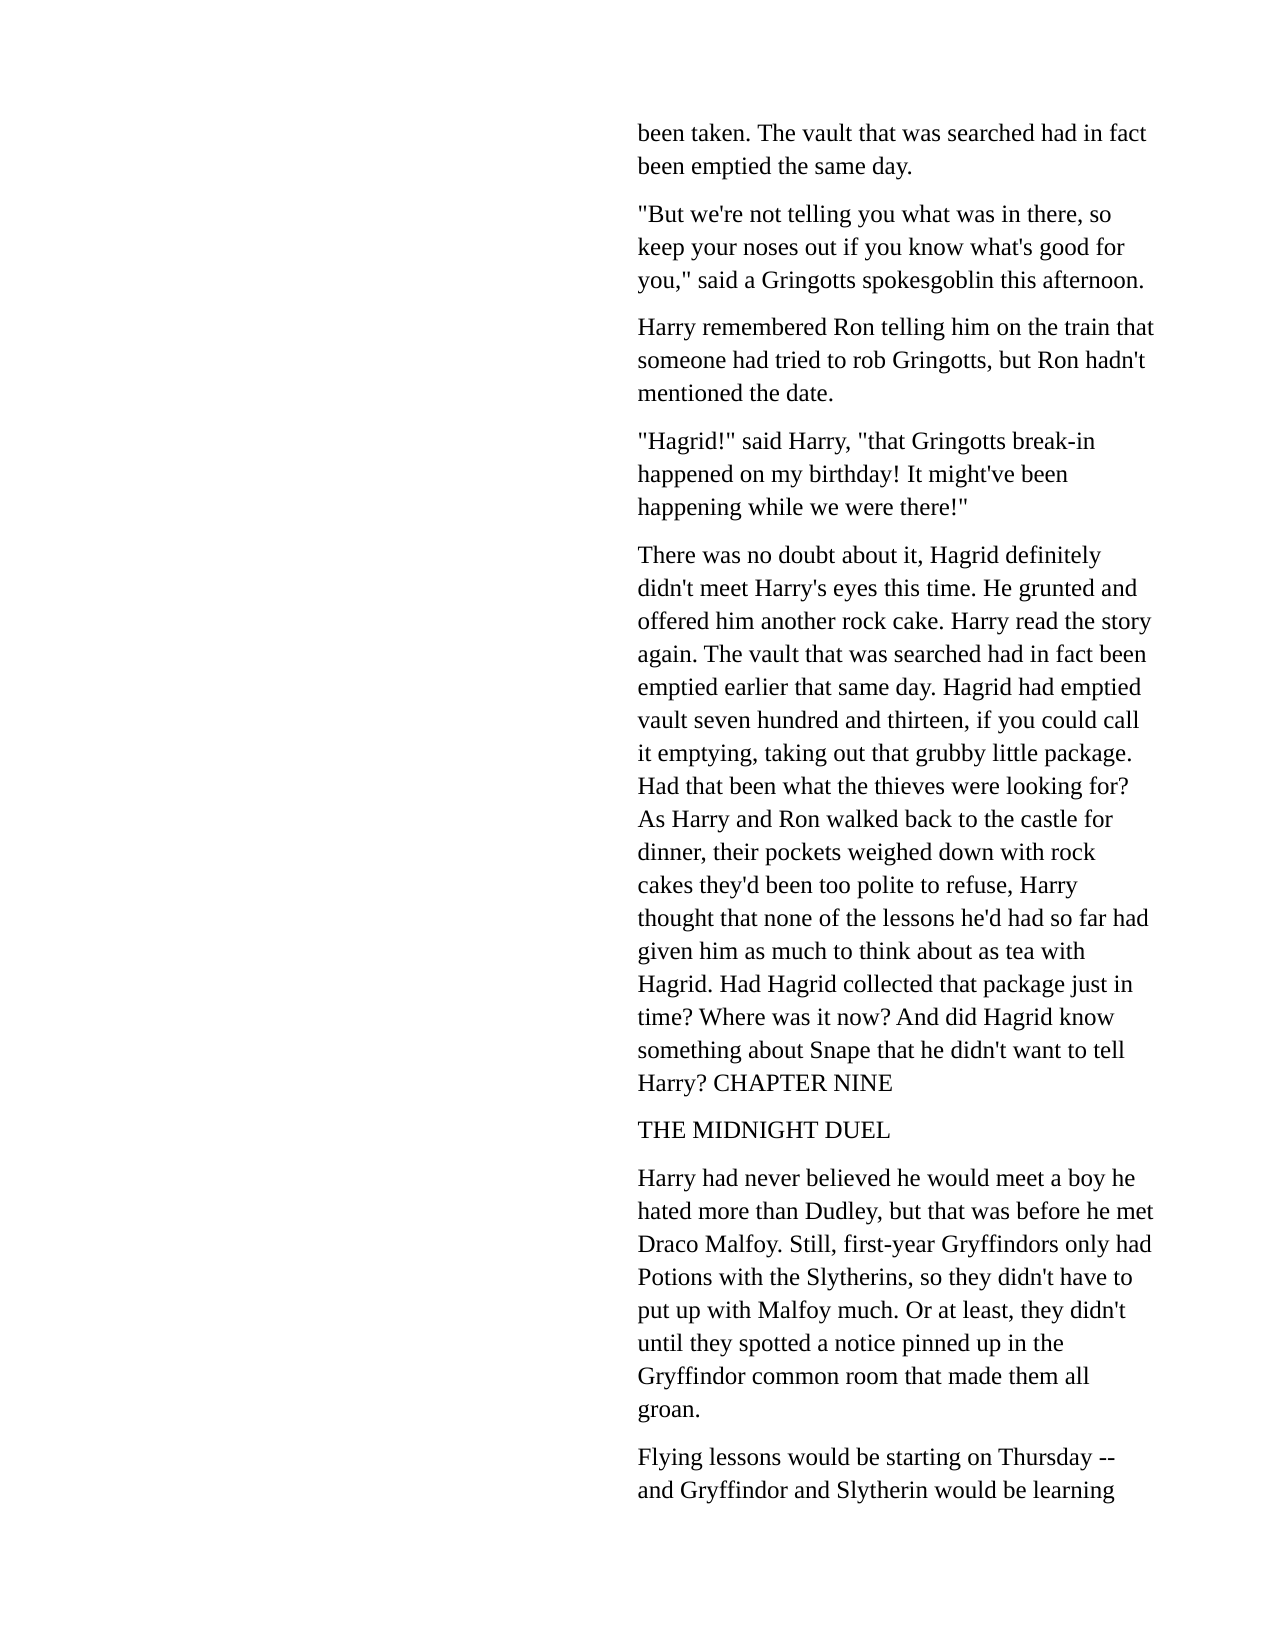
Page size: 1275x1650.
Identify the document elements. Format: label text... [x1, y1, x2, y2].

table_cell Harry remembered Ron telling him on the train that someone had tried to rob Gringotts, but Ron hadn't mentioned the date. [638, 313, 1157, 426]
table_cell been taken. The vault that was searched had in fact been emptied the same day. [638, 118, 1157, 199]
table_cell [118, 1163, 637, 1442]
table_cell [118, 1442, 637, 1504]
table_cell Flying lessons would be starting on Thursday -- and Gryffindor and Slytherin would be learning [638, 1442, 1157, 1504]
table_cell "Hagrid!" said Harry, "that Gringotts break-in happened on my birthday! It might've been happening while we were there!" [638, 426, 1157, 540]
table_cell [118, 1116, 637, 1163]
table_cell There was no doubt about it, Hagrid definitely didn't meet Harry's eyes this time. He grunted and offered him another rock cake. Harry read the story again. The vault that was searched had in fact been emptied earlier that same day. Hagrid had emptied vault seven hundred and thirteen, if you could call it emptying, taking out that grubby little package. Had that been what the thieves were looking for? As Harry and Ron walked back to the castle for dinner, their pockets weighed down with rock cakes they'd been too polite to refuse, Harry thought that none of the lessons he'd had so far had given him as much to think about as tea with Hagrid. Had Hagrid collected that package just in time? Where was it now? And did Hagrid know something about Snape that he didn't want to tell Harry? CHAPTER NINE [638, 540, 1157, 1116]
table_cell Harry had never believed he would meet a boy he hated more than Dudley, but that was before he met Draco Malfoy. Still, first-year Gryffindors only had Potions with the Slytherins, so they didn't have to put up with Malfoy much. Or at least, they didn't until they spotted a notice pinned up in the Gryffindor common room that made them all groan. [638, 1163, 1157, 1442]
table_cell [118, 118, 637, 199]
table_cell [118, 540, 637, 1116]
table_cell THE MIDNIGHT DUEL [638, 1116, 1157, 1163]
table_cell [118, 199, 637, 312]
table_cell "But we're not telling you what was in there, so keep your noses out if you know what's good for you," said a Gringotts spokesgoblin this afternoon. [638, 199, 1157, 312]
table_cell [118, 426, 637, 540]
table_cell [118, 313, 637, 426]
